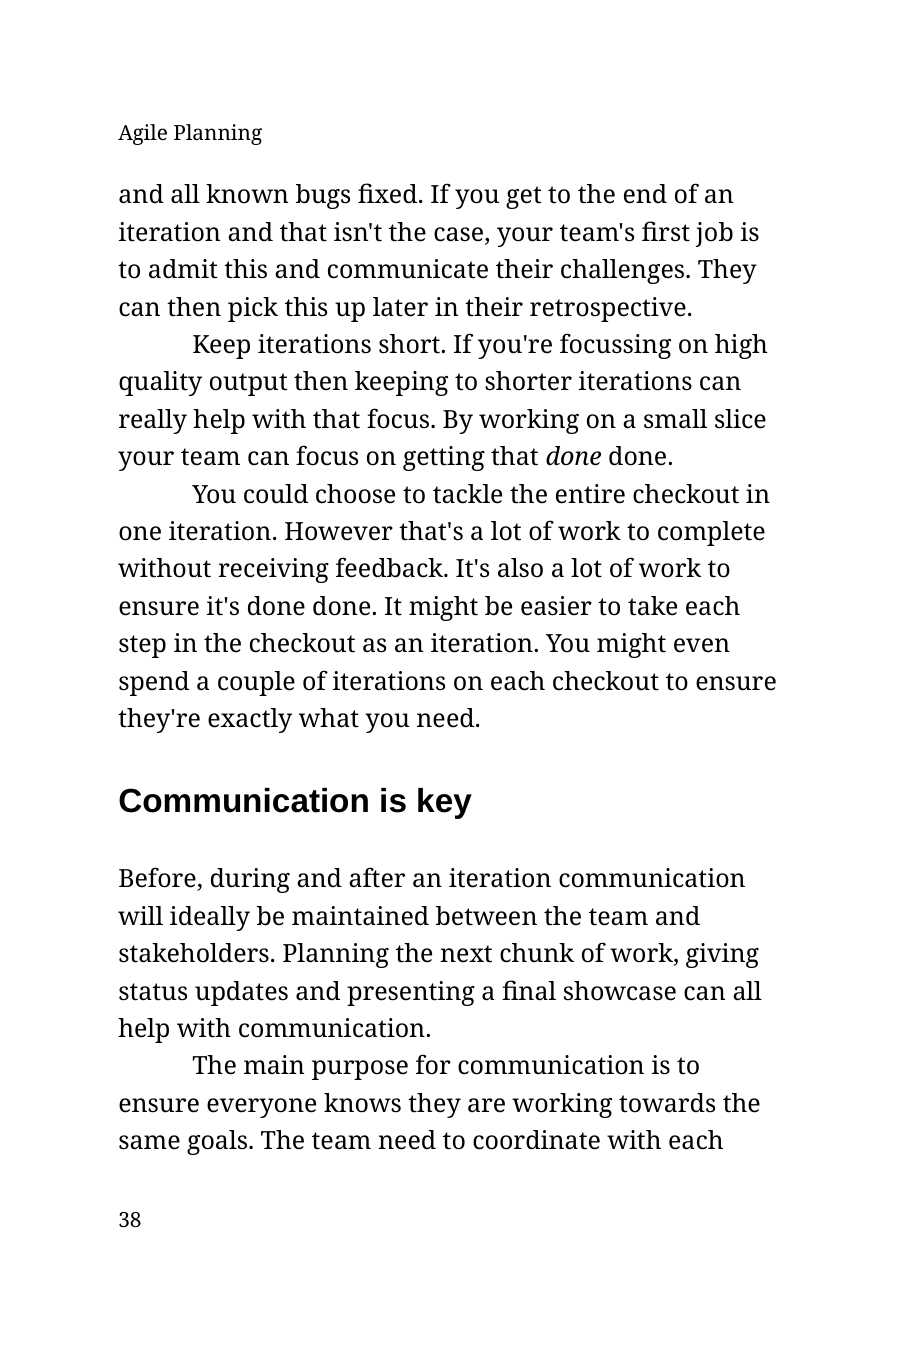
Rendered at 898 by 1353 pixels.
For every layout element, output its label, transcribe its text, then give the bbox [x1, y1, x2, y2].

text Keep iterations short. If you're focussing on high quality output then keeping to shorter iterations can really help with that focus. By working on a small slice your team can focus on getting that done done. [118, 327, 779, 473]
text The main purpose for communication is to ensure everyone knows they are working towards the same goals. The team need to coordinate with each [118, 1048, 779, 1157]
subtitle Communication is key [118, 781, 779, 820]
text Before, during and after an iteration communication will ideally be maintained between the team and stakeholders. Planning the next chunk of work, giving status updates and presenting a final showcase can all help with communication. [118, 861, 779, 1044]
text You could choose to tackle the entire checkout in one iteration. However that's a lot of work to complete without receiving feedback. It's also a lot of work to ensure it's done done. It might be easier to take each step in the checkout as an iteration. You might even spend a couple of iterations on each checkout to ensure they're exactly what you need. [118, 476, 779, 735]
text and all known bugs fixed. If you get to the end of an iteration and that isn't the case, your team's first job is to admit this and communicate their challenges. They can then pick this up later in their retrospective. [118, 177, 779, 323]
